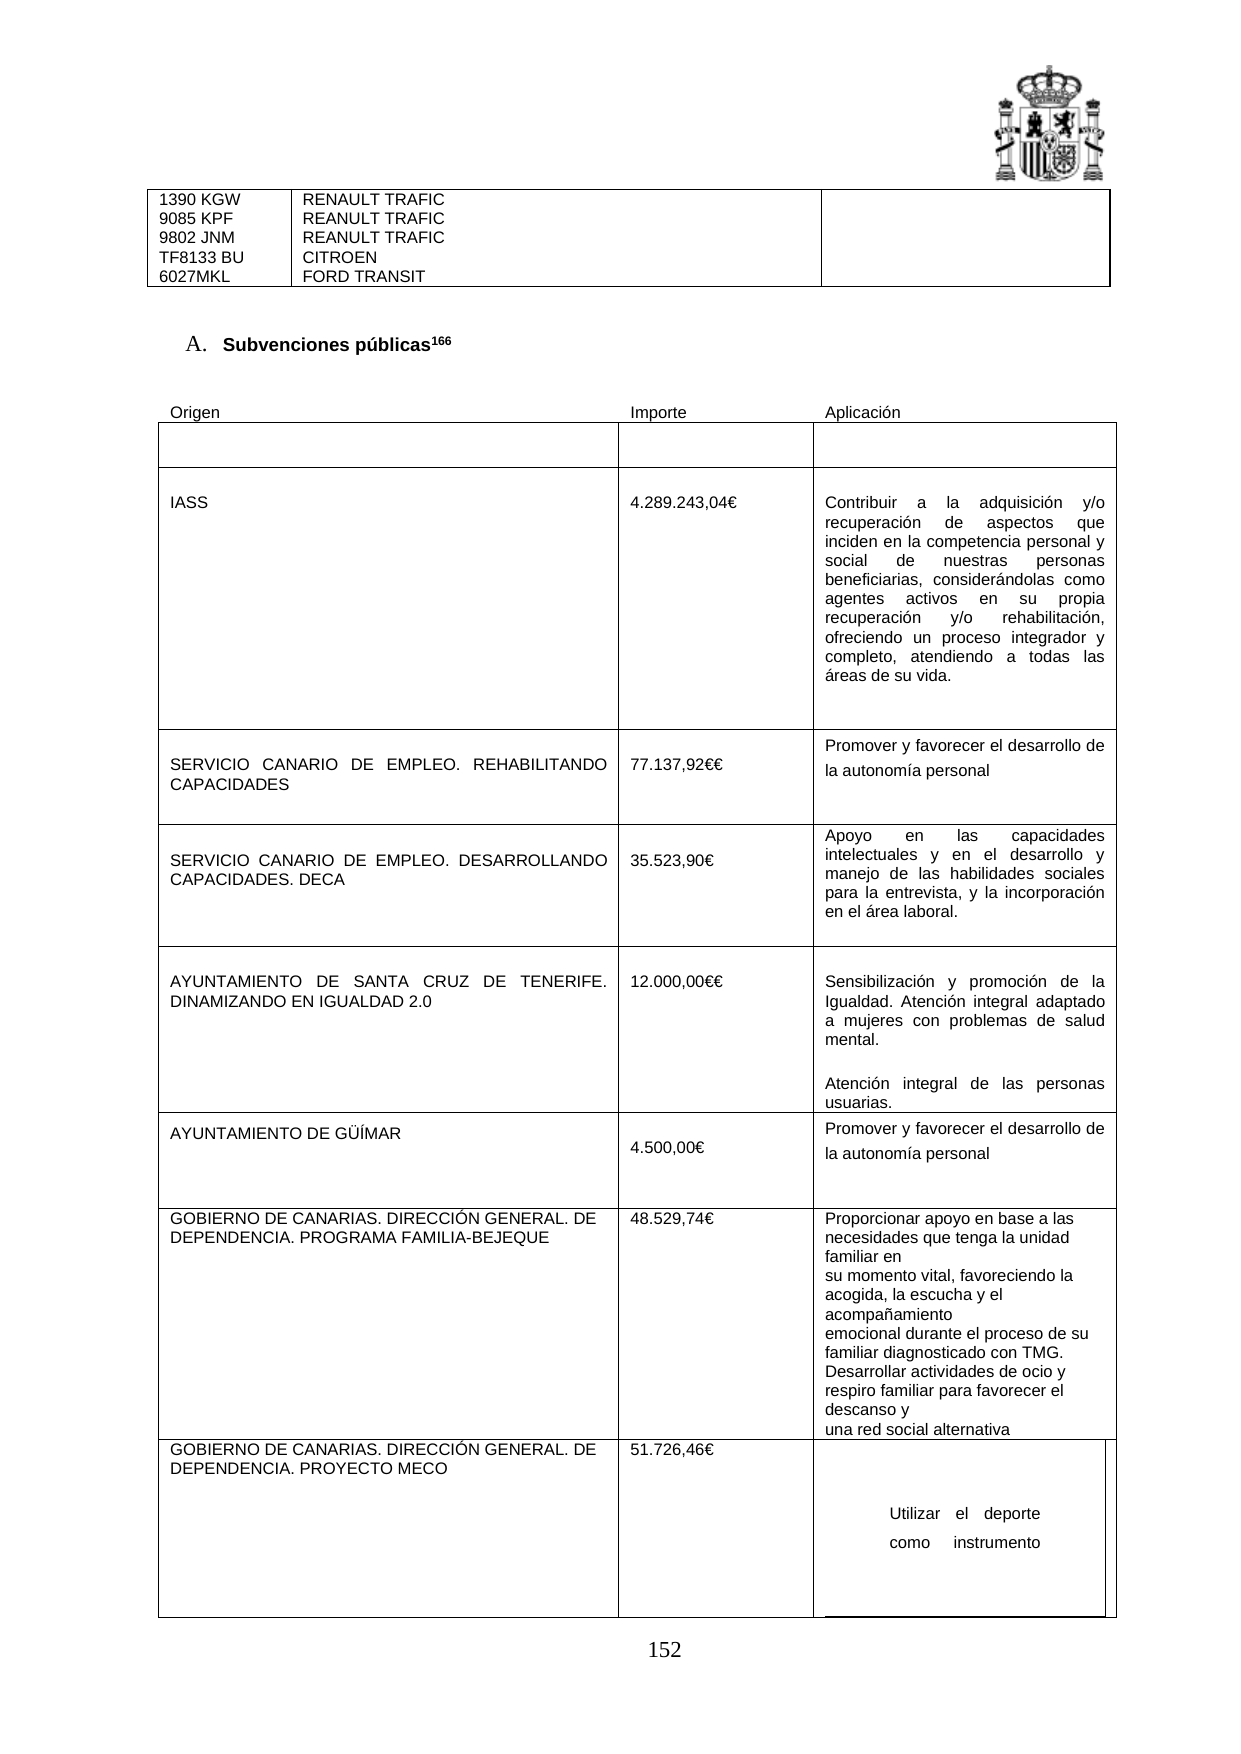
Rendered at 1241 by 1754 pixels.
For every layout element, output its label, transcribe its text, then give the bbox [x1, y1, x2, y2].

table_cell GOBIERNO DE CANARIAS. DIRECCIÓN GENERAL. DE DEPENDENCIA. PROYECTO MECO [159, 1440, 618, 1617]
table_cell 12.000,00€€ [619, 947, 813, 1112]
table_cell RENAULT TRAFIC REANULT TRAFIC REANULT TRAFIC CITROEN FORD TRANSIT [292, 190, 821, 286]
table_cell Apoyo en las capacidades intelectuales y en el desarrollo y manejo de las habilidades sociales para la entrevista, y la incorporación en el área laboral. [814, 825, 1116, 946]
table_cell [159, 423, 618, 467]
table_cell 48.529,74€ [619, 1209, 813, 1438]
table_cell 77.137,92€€ [619, 730, 813, 824]
table_cell 4.500,00€ [619, 1113, 813, 1207]
table_cell 1390 KGW 9085 KPF 9802 JNM TF8133 BU 6027MKL [148, 190, 291, 286]
table_cell 51.726,46€ [619, 1440, 813, 1617]
table_cell SERVICIO CANARIO DE EMPLEO. REHABILITANDO CAPACIDADES [159, 730, 618, 824]
table_cell [822, 190, 1109, 286]
table_header Origen [159, 378, 619, 422]
table_cell IASS [159, 468, 618, 729]
table_cell Promover y favorecer el desarrollo de la autonomía personal [814, 1113, 1116, 1207]
table_header Aplicación [814, 378, 1116, 422]
table_cell SERVICIO CANARIO DE EMPLEO. DESARROLLANDO CAPACIDADES. DECA [159, 825, 618, 946]
table_header Importe [619, 378, 813, 422]
list Subvenciones públicas [185, 330, 1181, 356]
table_cell AYUNTAMIENTO DE SANTA CRUZ DE TENERIFE. DINAMIZANDO EN IGUALDAD 2.0 [159, 947, 618, 1112]
table_cell [814, 423, 1116, 467]
table_cell 4.289.243,04€ [619, 468, 813, 729]
table_cell Contribuir a la adquisición y/o recuperación de aspectos que inciden en la competencia personal y social de nuestras personas beneficiarias, considerándolas como agentes activos en su propia recuperación y/o rehabilitación, ofreciendo un proceso integrador y completo, atendiendo a todas las áreas de su vida. [814, 468, 1116, 729]
table_cell Sensibilización y promoción de la Igualdad. Atención integral adaptado a mujeres con problemas de salud mental. Atención integral de las personas usuarias. [814, 947, 1116, 1112]
table_cell Proporcionar apoyo en base a las necesidades que tenga la unidad familiar en su momento vital, favoreciendo la acogida, la escucha y el acompañamiento emocional durante el proceso de su familiar diagnosticado con TMG. Desarrollar actividades de ocio y respiro familiar para favorecer el descanso y una red social alternativa [814, 1209, 1116, 1438]
table_cell AYUNTAMIENTO DE GÜÍMAR [159, 1113, 618, 1207]
table_cell Promover y favorecer el desarrollo de la autonomía personal [814, 730, 1116, 824]
table_cell [619, 423, 813, 467]
table_cell GOBIERNO DE CANARIAS. DIRECCIÓN GENERAL. DE DEPENDENCIA. PROGRAMA FAMILIA-BEJEQUE [159, 1209, 618, 1438]
table_cell 35.523,90€ [619, 825, 813, 946]
